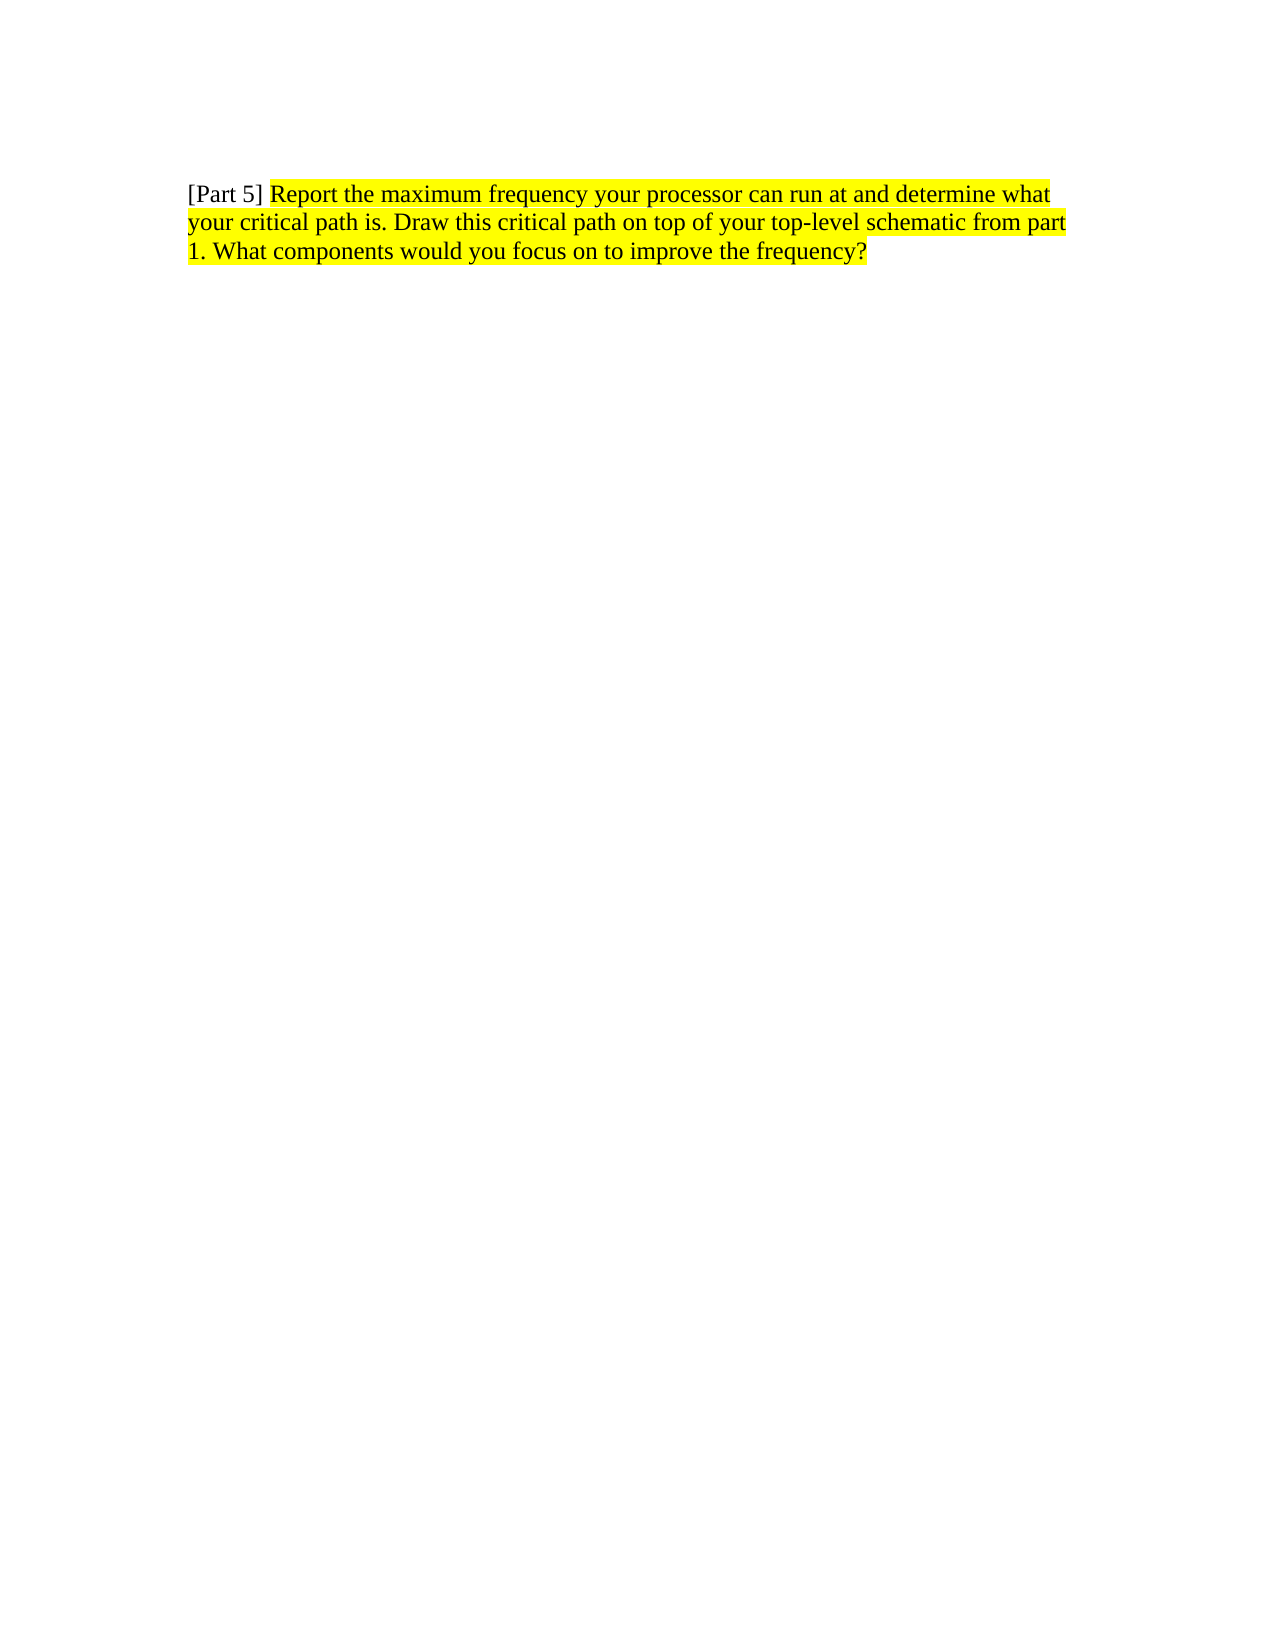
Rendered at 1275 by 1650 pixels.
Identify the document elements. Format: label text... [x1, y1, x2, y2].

text [Part 5] Report the maximum frequency your processor can run at and determine what your critical path is. Draw this critical path on top of your top-level schematic from part 1. What components would you focus on to improve the frequency? [187, 179, 1087, 265]
